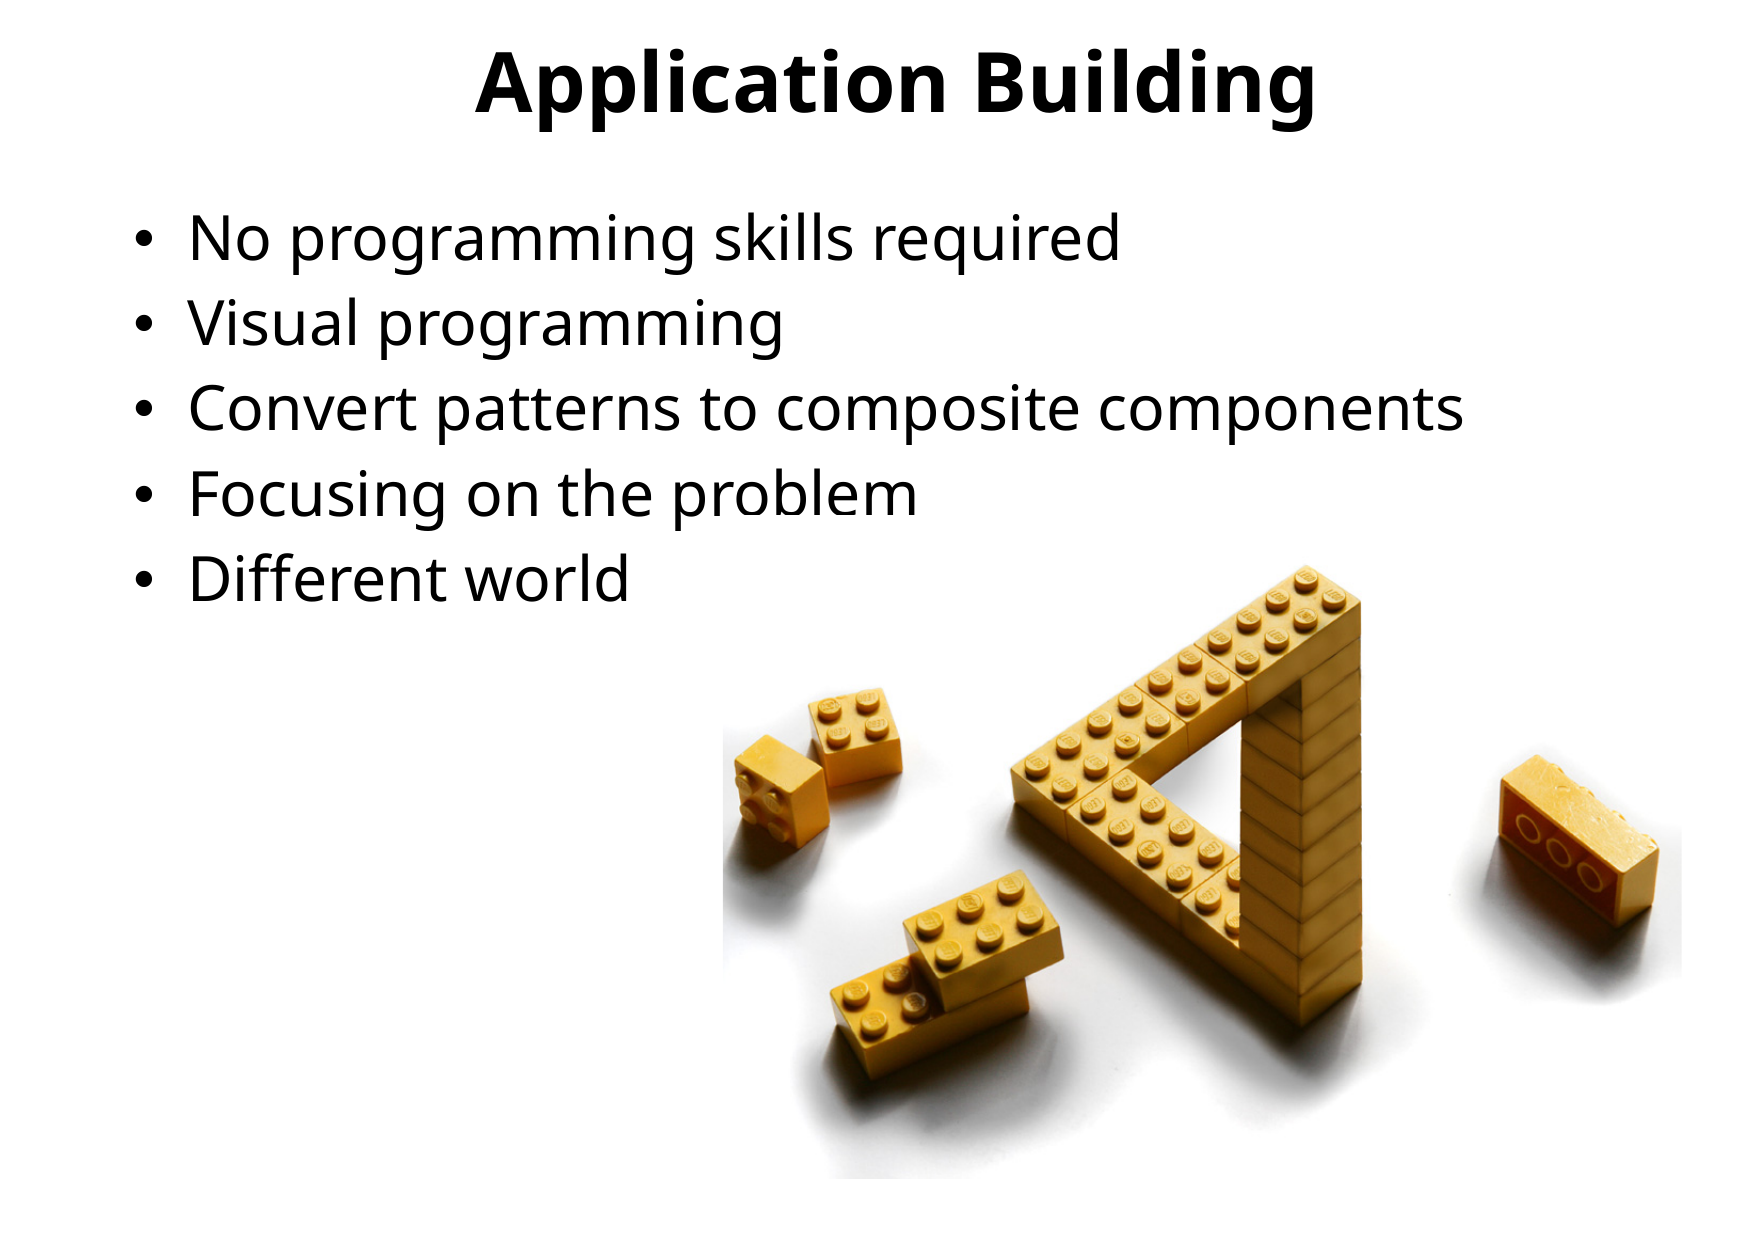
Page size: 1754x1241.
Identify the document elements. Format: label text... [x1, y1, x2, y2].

list Visual programming [133, 279, 1699, 364]
text Application Building [96, 23, 1699, 137]
list No programming skills required [133, 194, 1699, 279]
picture [722, 515, 1682, 1179]
list Different world [133, 534, 722, 619]
list Convert patterns to composite components [133, 364, 1699, 449]
list [1682, 534, 1699, 619]
list Focusing on the problem [133, 449, 1699, 534]
